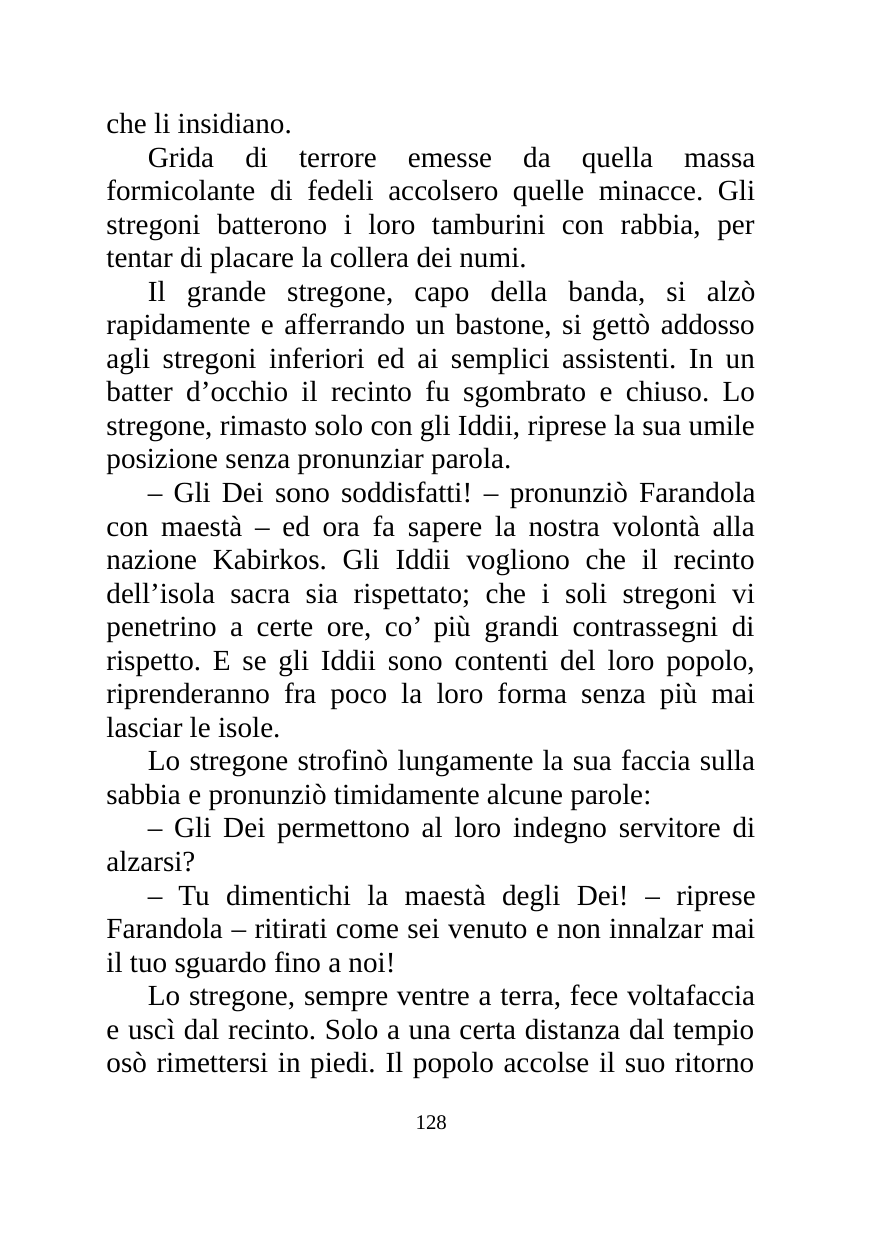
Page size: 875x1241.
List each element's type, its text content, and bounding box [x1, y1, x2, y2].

text – Gli Dei sono soddisfatti! – pronunziò Farandola con maestà – ed ora fa sapere la nostra volontà alla nazione Kabirkos. Gli Iddii vogliono che il recinto dell’isola sacra sia rispettato; che i soli stregoni vi penetrino a certe ore, co’ più grandi contrassegni di rispetto. E se gli Iddii sono contenti del loro popolo, riprenderanno fra poco la loro forma senza più mai lasciar le isole. [106, 475, 756, 743]
text Grida di terrore emesse da quella massa formicolante di fedeli accolsero quelle minacce. Gli stregoni batterono i loro tamburini con rabbia, per tentar di placare la collera dei numi. [106, 140, 756, 274]
text che li insidiano. [106, 106, 756, 140]
text Lo stregone strofinò lungamente la sua faccia sulla sabbia e pronunziò timidamente alcune parole: [106, 743, 756, 811]
text Il grande stregone, capo della banda, si alzò rapidamente e afferrando un bastone, si gettò addosso agli stregoni inferiori ed ai semplici assistenti. In un batter d’occhio il recinto fu sgombrato e chiuso. Lo stregone, rimasto solo con gli Iddii, riprese la sua umile posizione senza pronunziar parola. [106, 274, 756, 475]
text Lo stregone, sempre ventre a terra, fece voltafaccia e uscì dal recinto. Solo a una certa distanza dal tempio osò rimettersi in piedi. Il popolo accolse il suo ritorno [106, 978, 756, 1079]
text – Tu dimentichi la maestà degli Dei! – riprese Farandola – ritirati come sei venuto e non innalzar mai il tuo sguardo fino a noi! [106, 878, 756, 978]
text – Gli Dei permettono al loro indegno servitore di alzarsi? [106, 811, 756, 878]
